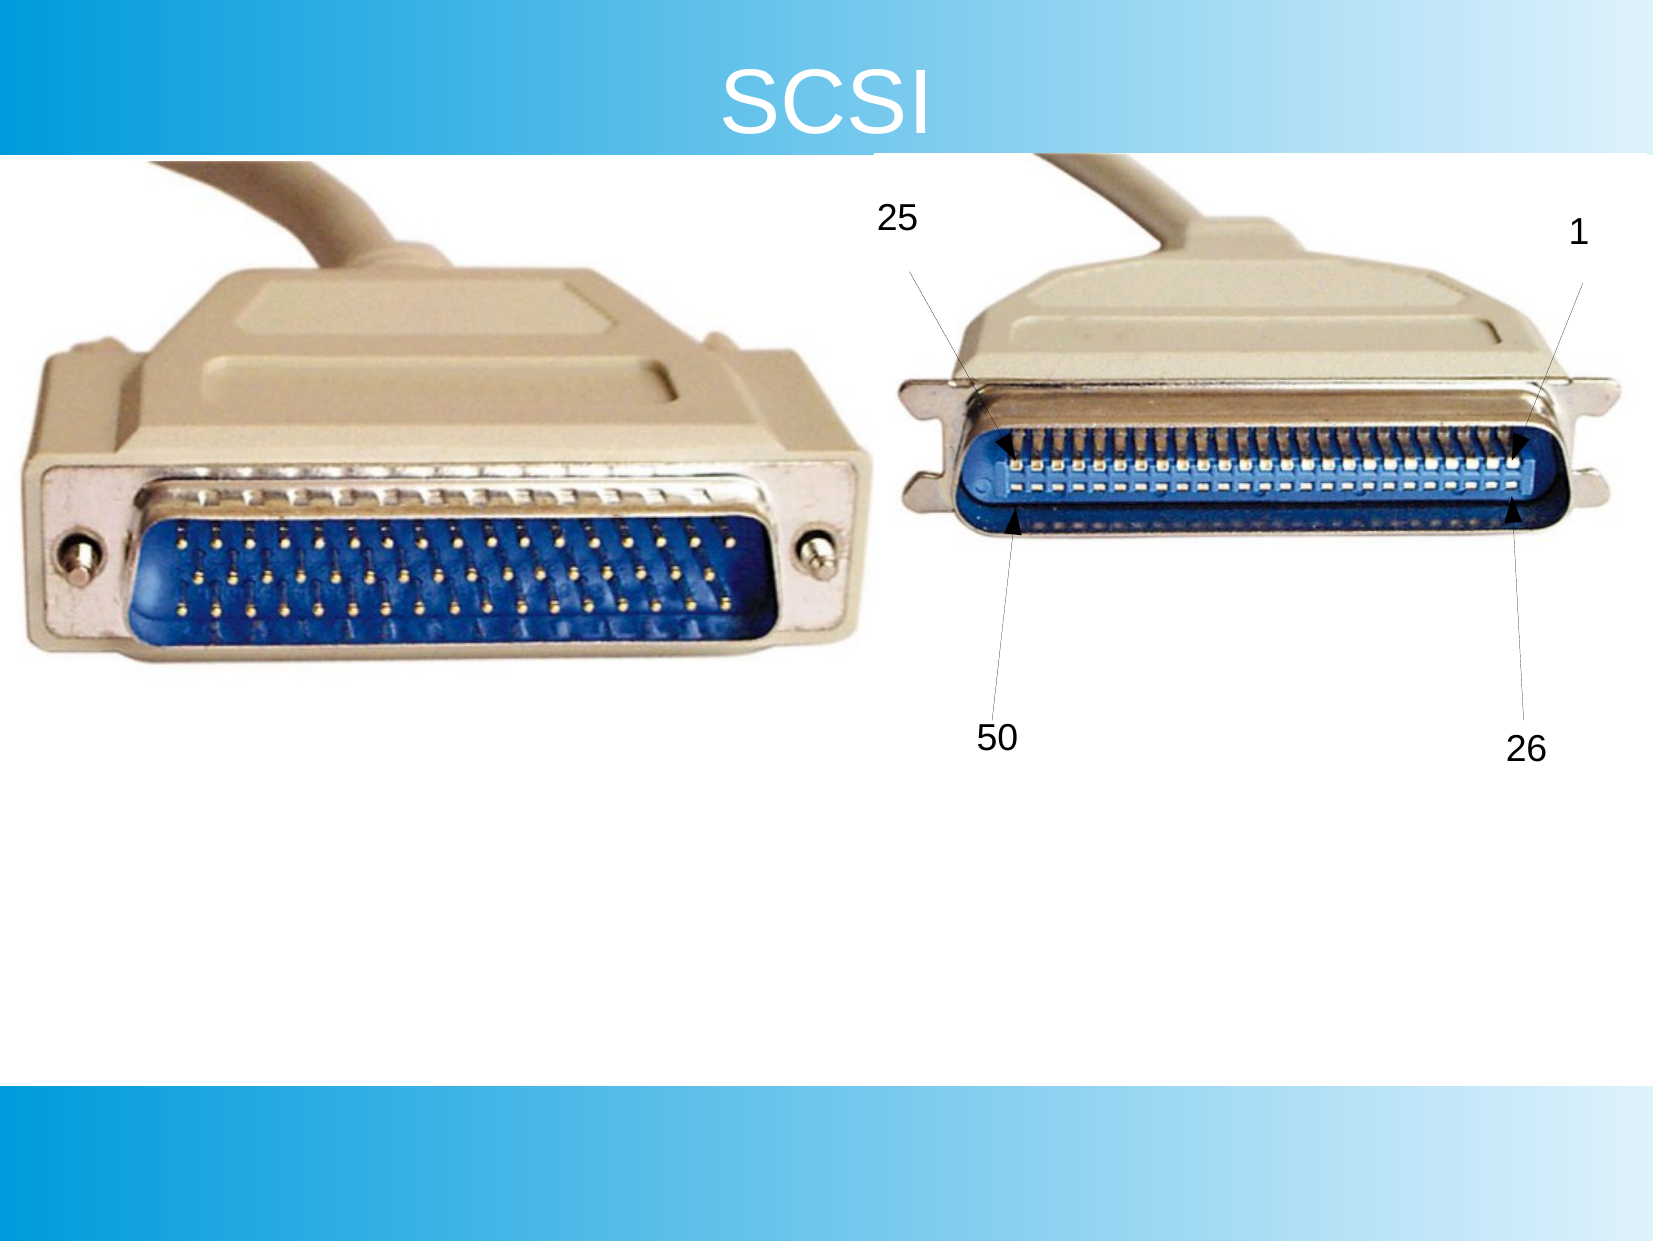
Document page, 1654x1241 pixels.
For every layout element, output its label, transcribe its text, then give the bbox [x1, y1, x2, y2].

title SCSI [82, 49, 1571, 155]
text_box 1 [1511, 203, 1607, 260]
text_box 50 [909, 708, 1052, 766]
picture [0, 153, 1647, 709]
text_box 26 [1417, 720, 1583, 778]
text_box 25 [862, 188, 957, 246]
